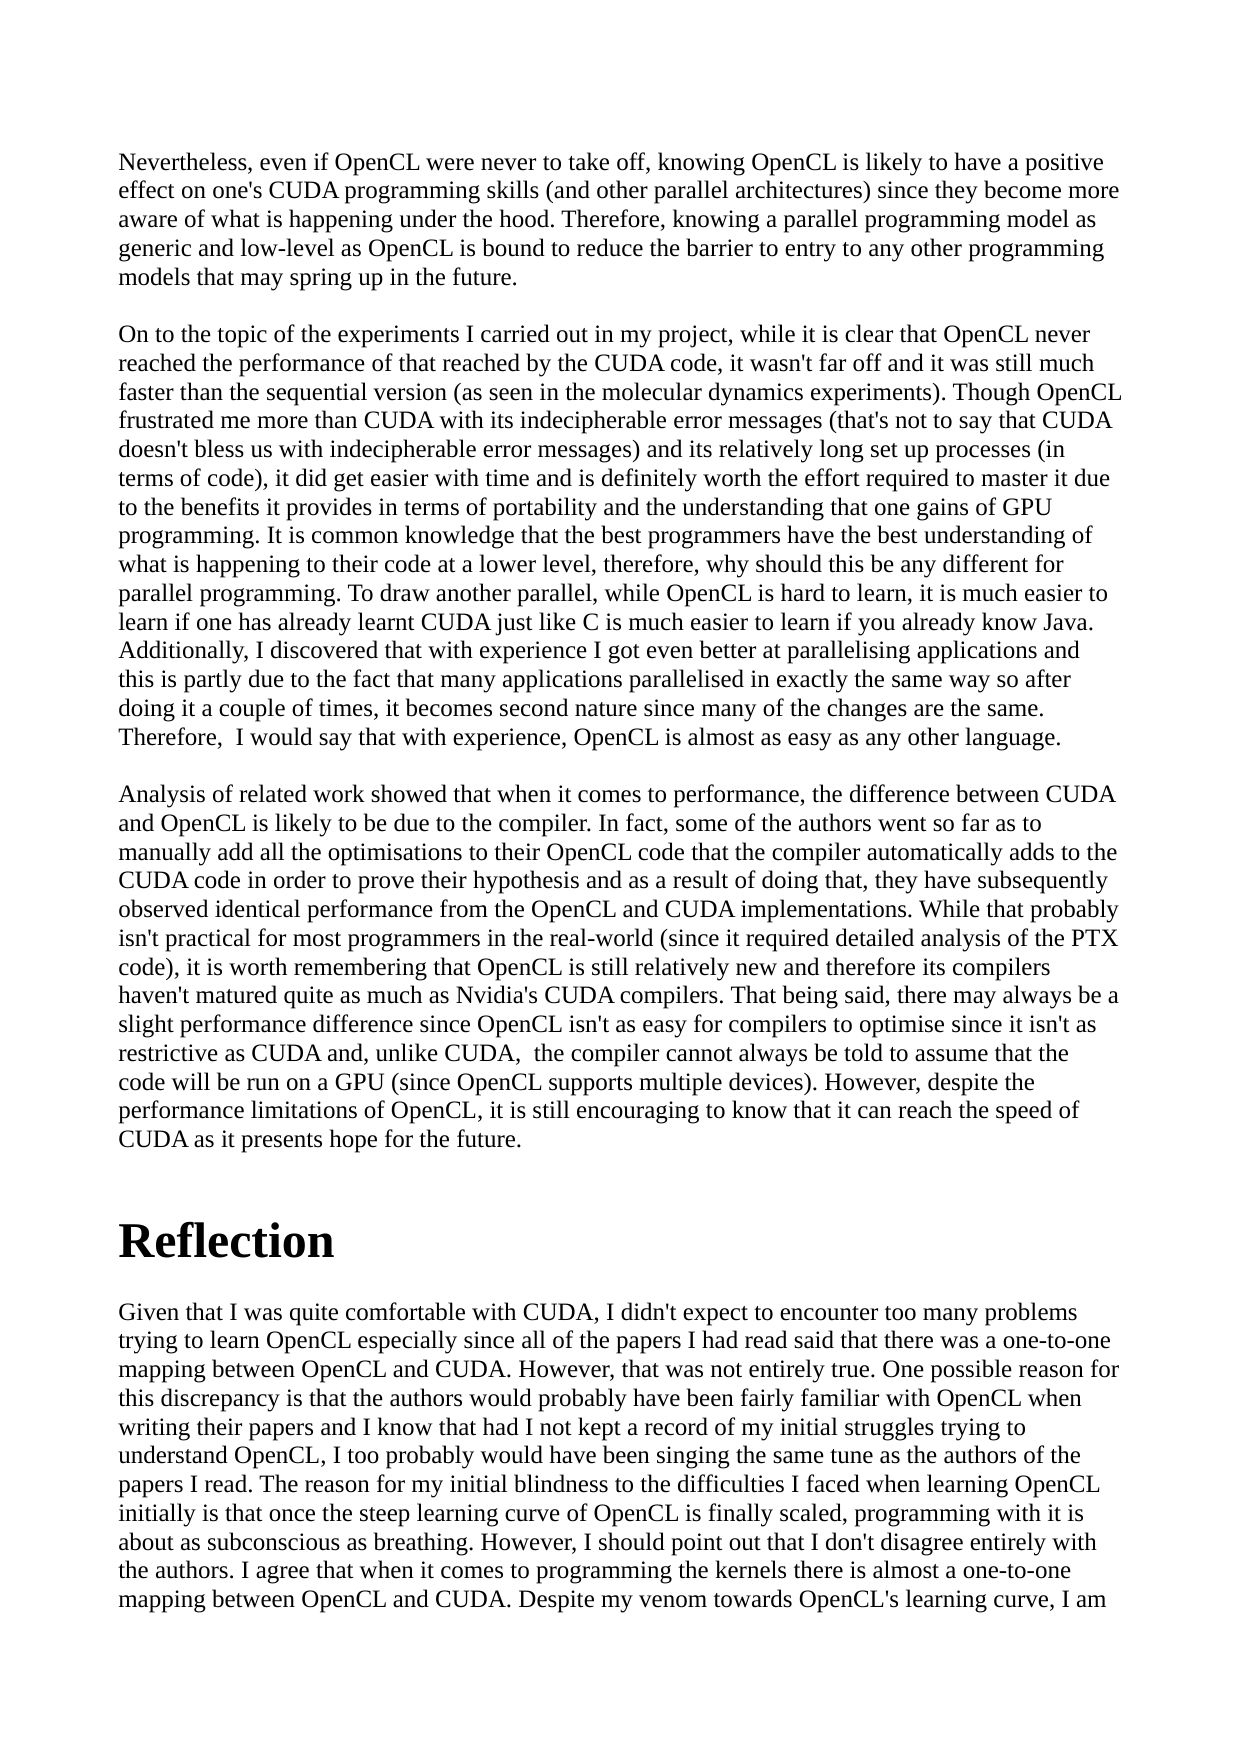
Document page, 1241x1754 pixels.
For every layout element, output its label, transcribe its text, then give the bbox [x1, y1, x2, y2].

text Given that I was quite comfortable with CUDA, I didn't expect to encounter too many problems trying to learn OpenCL especially since all of the papers I had read said that there was a one-to-one mapping between OpenCL and CUDA. However, that was not entirely true. One possible reason for this discrepancy is that the authors would probably have been fairly familiar with OpenCL when writing their papers and I know that had I not kept a record of my initial struggles trying to understand OpenCL, I too probably would have been singing the same tune as the authors of the papers I read. The reason for my initial blindness to the difficulties I faced when learning OpenCL initially is that once the steep learning curve of OpenCL is finally scaled, programming with it is about as subconscious as breathing. However, I should point out that I don't disagree entirely with the authors. I agree that when it comes to programming the kernels there is almost a one-to-one mapping between OpenCL and CUDA. Despite my venom towards OpenCL's learning curve, I am [118, 1297, 1122, 1613]
text Nevertheless, even if OpenCL were never to take off, knowing OpenCL is likely to have a positive effect on one's CUDA programming skills (and other parallel architectures) since they become more aware of what is happening under the hood. Therefore, knowing a parallel programming model as generic and low-level as OpenCL is bound to reduce the barrier to entry to any other programming models that may spring up in the future. [118, 147, 1122, 291]
text Reflection [118, 1211, 1122, 1268]
text On to the topic of the experiments I carried out in my project, while it is clear that OpenCL never reached the performance of that reached by the CUDA code, it wasn't far off and it was still much faster than the sequential version (as seen in the molecular dynamics experiments). Though OpenCL frustrated me more than CUDA with its indecipherable error messages (that's not to say that CUDA doesn't bless us with indecipherable error messages) and its relatively long set up processes (in terms of code), it did get easier with time and is definitely worth the effort required to master it due to the benefits it provides in terms of portability and the understanding that one gains of GPU programming. It is common knowledge that the best programmers have the best understanding of what is happening to their code at a lower level, therefore, why should this be any different for parallel programming. To draw another parallel, while OpenCL is hard to learn, it is much easier to learn if one has already learnt CUDA just like C is much easier to learn if you already know Java. Additionally, I discovered that with experience I got even better at parallelising applications and this is partly due to the fact that many applications parallelised in exactly the same way so after doing it a couple of times, it becomes second nature since many of the changes are the same. Therefore, I would say that with experience, OpenCL is almost as easy as any other language. [118, 319, 1122, 751]
text Analysis of related work showed that when it comes to performance, the difference between CUDA and OpenCL is likely to be due to the compiler. In fact, some of the authors went so far as to manually add all the optimisations to their OpenCL code that the compiler automatically adds to the CUDA code in order to prove their hypothesis and as a result of doing that, they have subsequently observed identical performance from the OpenCL and CUDA implementations. While that probably isn't practical for most programmers in the real-world (since it required detailed analysis of the PTX code), it is worth remembering that OpenCL is still relatively new and therefore its compilers haven't matured quite as much as Nvidia's CUDA compilers. That being said, there may always be a slight performance difference since OpenCL isn't as easy for compilers to optimise since it isn't as restrictive as CUDA and, unlike CUDA, the compiler cannot always be told to assume that the code will be run on a GPU (since OpenCL supports multiple devices). However, despite the performance limitations of OpenCL, it is still encouraging to know that it can reach the speed of CUDA as it presents hope for the future. [118, 779, 1122, 1153]
